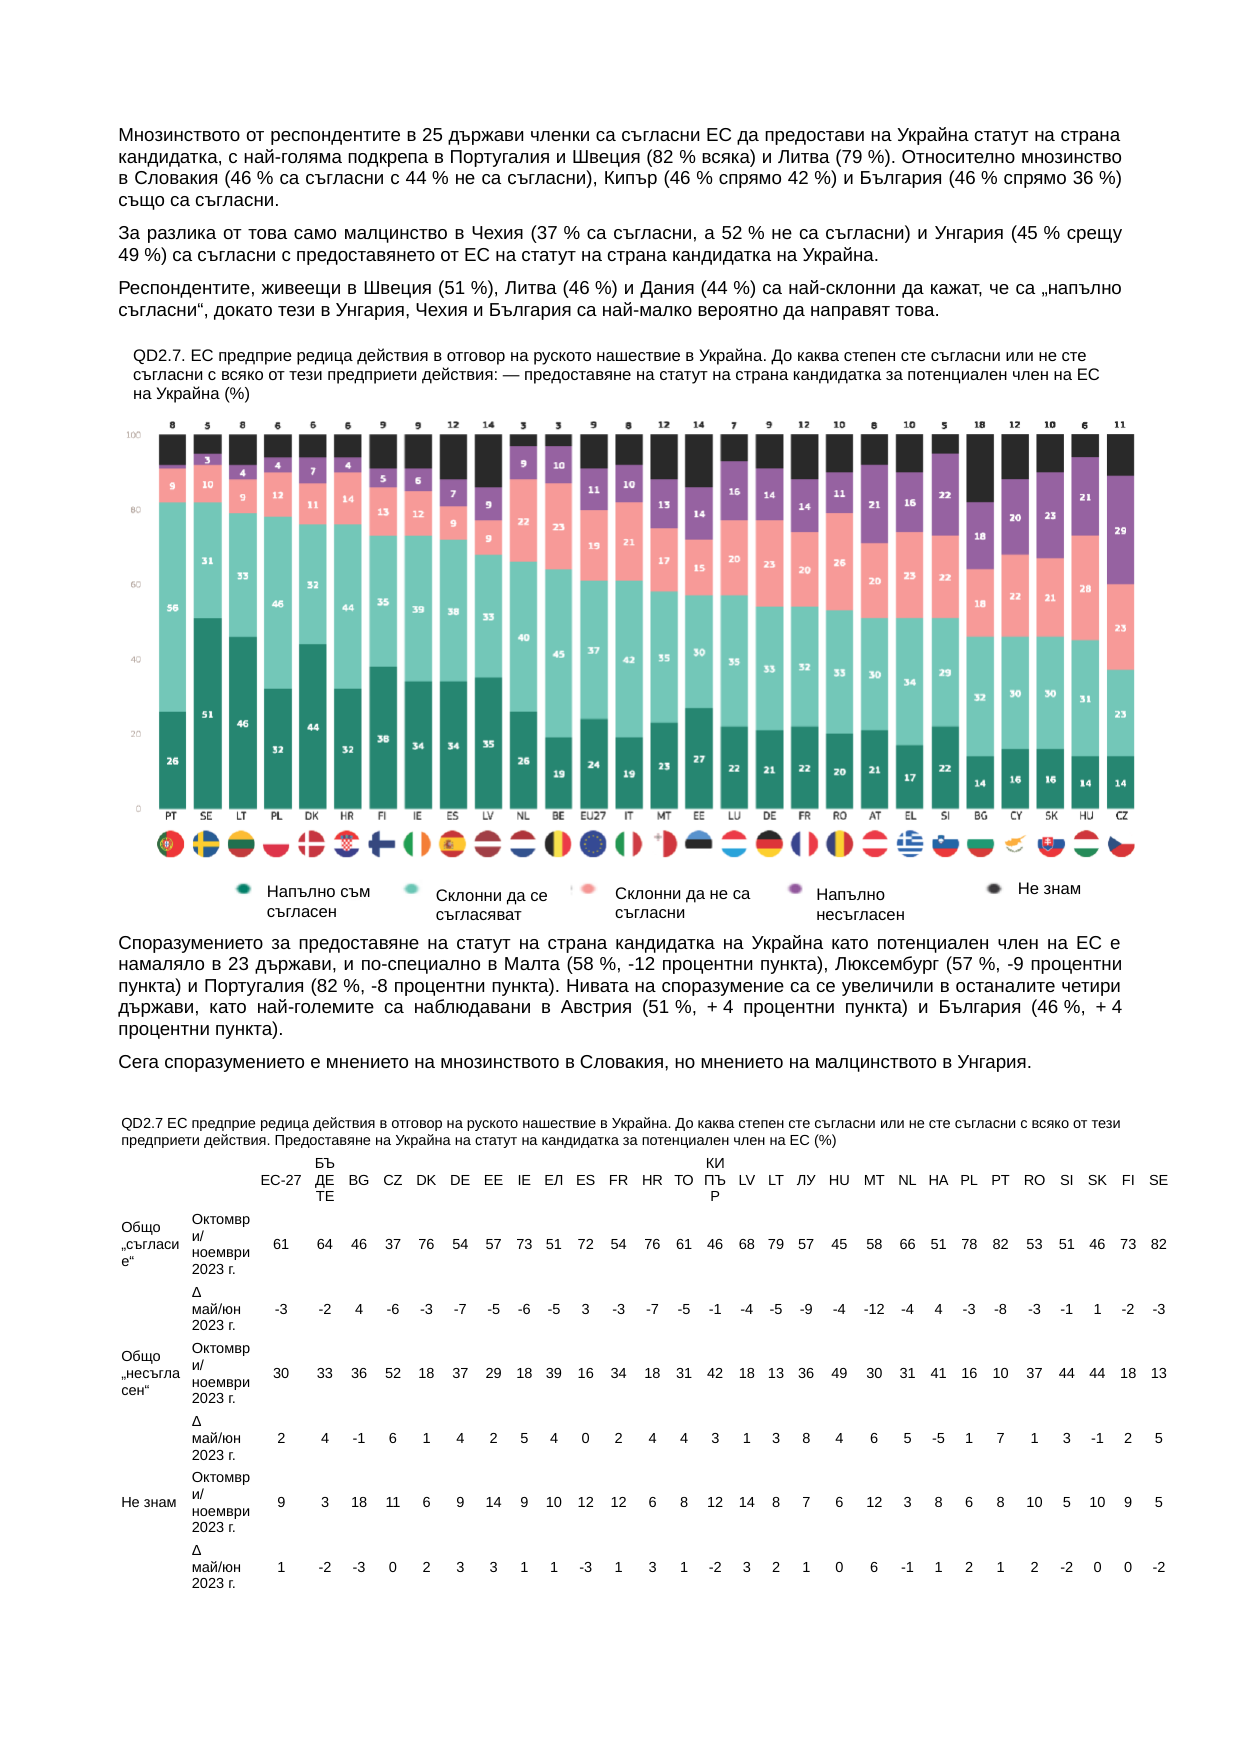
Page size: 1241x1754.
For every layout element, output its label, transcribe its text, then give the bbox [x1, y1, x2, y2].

table_cell 4 [635, 1410, 669, 1466]
table_cell 31 [892, 1337, 923, 1410]
table_cell 1 [732, 1410, 761, 1466]
table_cell 10 [984, 1337, 1016, 1410]
table_cell 18 [409, 1337, 443, 1410]
table_cell 5 [1053, 1466, 1081, 1539]
table_cell Δ май/юн 2023 г. [189, 1281, 254, 1337]
table_cell 13 [1142, 1337, 1175, 1410]
table_cell -2 [1142, 1539, 1175, 1595]
table_cell -6 [376, 1281, 409, 1337]
table_cell 5 [1142, 1466, 1175, 1539]
table_cell BG [341, 1152, 376, 1208]
table_cell 9 [254, 1466, 308, 1539]
table_cell 6 [822, 1466, 856, 1539]
table_cell -4 [892, 1281, 923, 1337]
table_header QD2.7 ЕС предприе редица действия в отговор на руското нашествие в Украйна. До каква степен сте съгласни или не сте съгласни с всяко от тези предприети действия. Предоставяне на Украйна на статут на кандидатка за потенциален член на ЕС (%) [118, 1112, 1175, 1152]
table_cell 82 [1142, 1208, 1175, 1281]
table_cell 41 [923, 1337, 954, 1410]
table_cell 34 [602, 1337, 635, 1410]
table_cell 2 [954, 1539, 984, 1595]
table_cell Общо „съгласие“ [118, 1208, 189, 1281]
table_cell 3 [892, 1466, 923, 1539]
table_cell 12 [602, 1466, 635, 1539]
table_cell 14 [732, 1466, 761, 1539]
table_cell 46 [341, 1208, 376, 1281]
table_cell ЕЛ [538, 1152, 569, 1208]
table_cell 2 [409, 1539, 443, 1595]
table_cell -3 [602, 1281, 635, 1337]
table_cell 9 [510, 1466, 538, 1539]
table_cell EE [477, 1152, 510, 1208]
table_cell 18 [1114, 1337, 1142, 1410]
table_cell 2 [1016, 1539, 1052, 1595]
table_cell 2 [477, 1410, 510, 1466]
table_cell 29 [477, 1337, 510, 1410]
table_cell 0 [1114, 1539, 1142, 1595]
table_cell 3 [569, 1281, 602, 1337]
table_cell RO [1016, 1152, 1052, 1208]
table_cell БЪДЕТЕ [308, 1152, 341, 1208]
text Сега споразумението е мнението на мнозинството в Словакия, но мнението на малцинството в Унгария. [118, 1051, 1122, 1073]
table_cell ES [569, 1152, 602, 1208]
table_cell -2 [698, 1539, 732, 1595]
table_cell 1 [790, 1539, 822, 1595]
table_cell 16 [954, 1337, 984, 1410]
text Респондентите, живеещи в Швеция (51 %), Литва (46 %) и Дания (44 %) са най-склонни да кажат, че са „напълно съгласни“, докато тези в Унгария, Чехия и България са най-малко вероятно да направят това. [118, 277, 1122, 320]
table_cell 7 [790, 1466, 822, 1539]
table_cell 1 [538, 1539, 569, 1595]
text За разлика от това само малцинство в Чехия (37 % са съгласни, а 52 % не са съгласни) и Унгария (45 % срещу 49 %) са съгласни с предоставянето от ЕС на статут на страна кандидатка на Украйна. [118, 222, 1122, 265]
table_cell 12 [856, 1466, 892, 1539]
table_cell 64 [308, 1208, 341, 1281]
table_cell 4 [670, 1410, 698, 1466]
table_cell 4 [923, 1281, 954, 1337]
table_cell [118, 1539, 189, 1595]
table_cell 54 [443, 1208, 477, 1281]
table_cell 37 [376, 1208, 409, 1281]
table_cell 6 [856, 1539, 892, 1595]
table_cell 51 [538, 1208, 569, 1281]
table_cell Октомври/ноември 2023 г. [189, 1337, 254, 1410]
table_cell 6 [954, 1466, 984, 1539]
table_cell Не знам [118, 1466, 189, 1539]
table_cell 13 [761, 1337, 790, 1410]
table_cell 4 [308, 1410, 341, 1466]
table_cell HR [635, 1152, 669, 1208]
table_cell DE [443, 1152, 477, 1208]
table_cell -3 [569, 1539, 602, 1595]
table_cell -7 [443, 1281, 477, 1337]
table_cell 52 [376, 1337, 409, 1410]
table_cell 1 [409, 1410, 443, 1466]
table_cell -3 [409, 1281, 443, 1337]
table_cell -3 [954, 1281, 984, 1337]
table_cell 57 [790, 1208, 822, 1281]
table_cell 1 [254, 1539, 308, 1595]
table_cell 18 [510, 1337, 538, 1410]
table_cell 7 [984, 1410, 1016, 1466]
table_cell 73 [510, 1208, 538, 1281]
table_cell 4 [341, 1281, 376, 1337]
table_cell -5 [923, 1410, 954, 1466]
table_cell 53 [1016, 1208, 1052, 1281]
table_cell 3 [477, 1539, 510, 1595]
table_cell 72 [569, 1208, 602, 1281]
table_cell 49 [822, 1337, 856, 1410]
table_cell LV [732, 1152, 761, 1208]
table_cell -3 [341, 1539, 376, 1595]
table_cell 37 [443, 1337, 477, 1410]
table_cell 18 [341, 1466, 376, 1539]
table_cell 0 [376, 1539, 409, 1595]
table_cell 1 [923, 1539, 954, 1595]
table_cell 3 [443, 1539, 477, 1595]
table_cell 11 [376, 1466, 409, 1539]
table_cell 1 [510, 1539, 538, 1595]
table_cell NL [892, 1152, 923, 1208]
table_cell MT [856, 1152, 892, 1208]
table_cell [118, 1410, 189, 1466]
table_cell -6 [510, 1281, 538, 1337]
table_cell КИПЪР [698, 1152, 732, 1208]
table_cell -3 [254, 1281, 308, 1337]
table_cell 82 [984, 1208, 1016, 1281]
table_cell -3 [1016, 1281, 1052, 1337]
table_cell 30 [856, 1337, 892, 1410]
table_cell 61 [670, 1208, 698, 1281]
table_cell 6 [376, 1410, 409, 1466]
table_cell IE [510, 1152, 538, 1208]
table_cell PT [984, 1152, 1016, 1208]
table_cell 1 [984, 1539, 1016, 1595]
table_cell FR [602, 1152, 635, 1208]
table_cell 8 [984, 1466, 1016, 1539]
table_cell -3 [1142, 1281, 1175, 1337]
table_cell 8 [923, 1466, 954, 1539]
table_cell 18 [635, 1337, 669, 1410]
table_cell 1 [602, 1539, 635, 1595]
table_cell 37 [1016, 1337, 1052, 1410]
table_cell 46 [698, 1208, 732, 1281]
table_cell 46 [1081, 1208, 1114, 1281]
table_cell 51 [923, 1208, 954, 1281]
table_cell 0 [1081, 1539, 1114, 1595]
table_cell 57 [477, 1208, 510, 1281]
table_cell ТО [670, 1152, 698, 1208]
table_cell 3 [732, 1539, 761, 1595]
table_cell 73 [1114, 1208, 1142, 1281]
text Споразумението за предоставяне на статут на страна кандидатка на Украйна като потенциален член на ЕС е намаляло в 23 държави, и по-специално в Малта (58 %, -12 процентни пункта), Люксембург (57 %, -9 процентни пункта) и Португалия (82 %, -8 процентни пункта). Нивата на споразумение са се увеличили в останалите четири държави, като най-големите са наблюдавани в Австрия (51 %, + 4 процентни пункта) и България (46 %, + 4 процентни пункта). [118, 332, 1122, 1039]
table_cell 0 [569, 1410, 602, 1466]
table_cell LT [761, 1152, 790, 1208]
table_cell 16 [569, 1337, 602, 1410]
table_cell 4 [443, 1410, 477, 1466]
table_cell 1 [1081, 1281, 1114, 1337]
table_cell 39 [538, 1337, 569, 1410]
table_cell -7 [635, 1281, 669, 1337]
table_cell -5 [538, 1281, 569, 1337]
table_cell 54 [602, 1208, 635, 1281]
table_cell 76 [635, 1208, 669, 1281]
table_cell 58 [856, 1208, 892, 1281]
table_cell DK [409, 1152, 443, 1208]
table_cell SE [1142, 1152, 1175, 1208]
table_cell CZ [376, 1152, 409, 1208]
table_cell 10 [538, 1466, 569, 1539]
table_cell 9 [443, 1466, 477, 1539]
table_cell 3 [761, 1410, 790, 1466]
table_cell SI [1053, 1152, 1081, 1208]
table_cell -1 [698, 1281, 732, 1337]
table_cell HU [822, 1152, 856, 1208]
text Мнозинството от респондентите в 25 държави членки са съгласни ЕС да предостави на Украйна статут на страна кандидатка, с най-голяма подкрепа в Португалия и Швеция (82 % всяка) и Литва (79 %). Относително мнозинство в Словакия (46 % са съгласни с 44 % не са съгласни), Кипър (46 % спрямо 42 %) и България (46 % спрямо 36 %) също са съгласни. [118, 124, 1122, 210]
table_cell 44 [1081, 1337, 1114, 1410]
table_cell 12 [698, 1466, 732, 1539]
table_cell 3 [698, 1410, 732, 1466]
table_cell 2 [254, 1410, 308, 1466]
table_cell 76 [409, 1208, 443, 1281]
picture [221, 870, 1009, 908]
table_cell 6 [409, 1466, 443, 1539]
table_cell Общо „несъгласен“ [118, 1337, 189, 1410]
table_cell 33 [308, 1337, 341, 1410]
table_cell SK [1081, 1152, 1114, 1208]
picture [121, 418, 1138, 861]
table_cell 42 [698, 1337, 732, 1410]
table_cell [189, 1152, 254, 1208]
table_cell -4 [822, 1281, 856, 1337]
table_cell ЕС-27 [254, 1152, 308, 1208]
table_cell 36 [790, 1337, 822, 1410]
table_cell 1 [954, 1410, 984, 1466]
table_cell 0 [822, 1539, 856, 1595]
table_cell 1 [1016, 1410, 1052, 1466]
table_cell -5 [761, 1281, 790, 1337]
table_cell 18 [732, 1337, 761, 1410]
table_cell 14 [477, 1466, 510, 1539]
table_cell -1 [1053, 1281, 1081, 1337]
table_cell 9 [1114, 1466, 1142, 1539]
table_cell 78 [954, 1208, 984, 1281]
table_cell -8 [984, 1281, 1016, 1337]
table_cell 2 [1114, 1410, 1142, 1466]
table_cell 3 [635, 1539, 669, 1595]
table_cell 51 [1053, 1208, 1081, 1281]
table_cell -2 [1114, 1281, 1142, 1337]
table_cell Октомври/ноември 2023 г. [189, 1208, 254, 1281]
table_cell 68 [732, 1208, 761, 1281]
table_cell 30 [254, 1337, 308, 1410]
table_cell 45 [822, 1208, 856, 1281]
table_cell 4 [538, 1410, 569, 1466]
table_cell Октомври/ноември 2023 г. [189, 1466, 254, 1539]
table_cell PL [954, 1152, 984, 1208]
table_cell -1 [341, 1410, 376, 1466]
table_cell ЛУ [790, 1152, 822, 1208]
table_cell 31 [670, 1337, 698, 1410]
table_cell 4 [822, 1410, 856, 1466]
table_cell -5 [477, 1281, 510, 1337]
table_cell 3 [308, 1466, 341, 1539]
table_cell -2 [1053, 1539, 1081, 1595]
table_cell [118, 1152, 189, 1208]
table_cell 10 [1016, 1466, 1052, 1539]
table_cell 8 [670, 1466, 698, 1539]
table_cell Δ май/юн 2023 г. [189, 1539, 254, 1595]
table_cell -2 [308, 1539, 341, 1595]
table_cell Δ май/юн 2023 г. [189, 1410, 254, 1466]
table_cell 6 [856, 1410, 892, 1466]
table_cell 36 [341, 1337, 376, 1410]
table_cell 61 [254, 1208, 308, 1281]
table_cell 66 [892, 1208, 923, 1281]
table_cell -4 [732, 1281, 761, 1337]
table_cell FI [1114, 1152, 1142, 1208]
table_cell 5 [1142, 1410, 1175, 1466]
table_cell 79 [761, 1208, 790, 1281]
table_cell 3 [1053, 1410, 1081, 1466]
table_cell -1 [1081, 1410, 1114, 1466]
table_cell 10 [1081, 1466, 1114, 1539]
table_cell 6 [635, 1466, 669, 1539]
table_cell 12 [569, 1466, 602, 1539]
table_cell 5 [510, 1410, 538, 1466]
table_cell 2 [602, 1410, 635, 1466]
table_cell -9 [790, 1281, 822, 1337]
table_cell -5 [670, 1281, 698, 1337]
table_cell 2 [761, 1539, 790, 1595]
table_cell -12 [856, 1281, 892, 1337]
table_cell 5 [892, 1410, 923, 1466]
table_cell 1 [670, 1539, 698, 1595]
table_cell НА [923, 1152, 954, 1208]
table_cell -2 [308, 1281, 341, 1337]
table_cell -1 [892, 1539, 923, 1595]
table_cell [118, 1281, 189, 1337]
table_cell 8 [761, 1466, 790, 1539]
table_cell 8 [790, 1410, 822, 1466]
table_cell 44 [1053, 1337, 1081, 1410]
